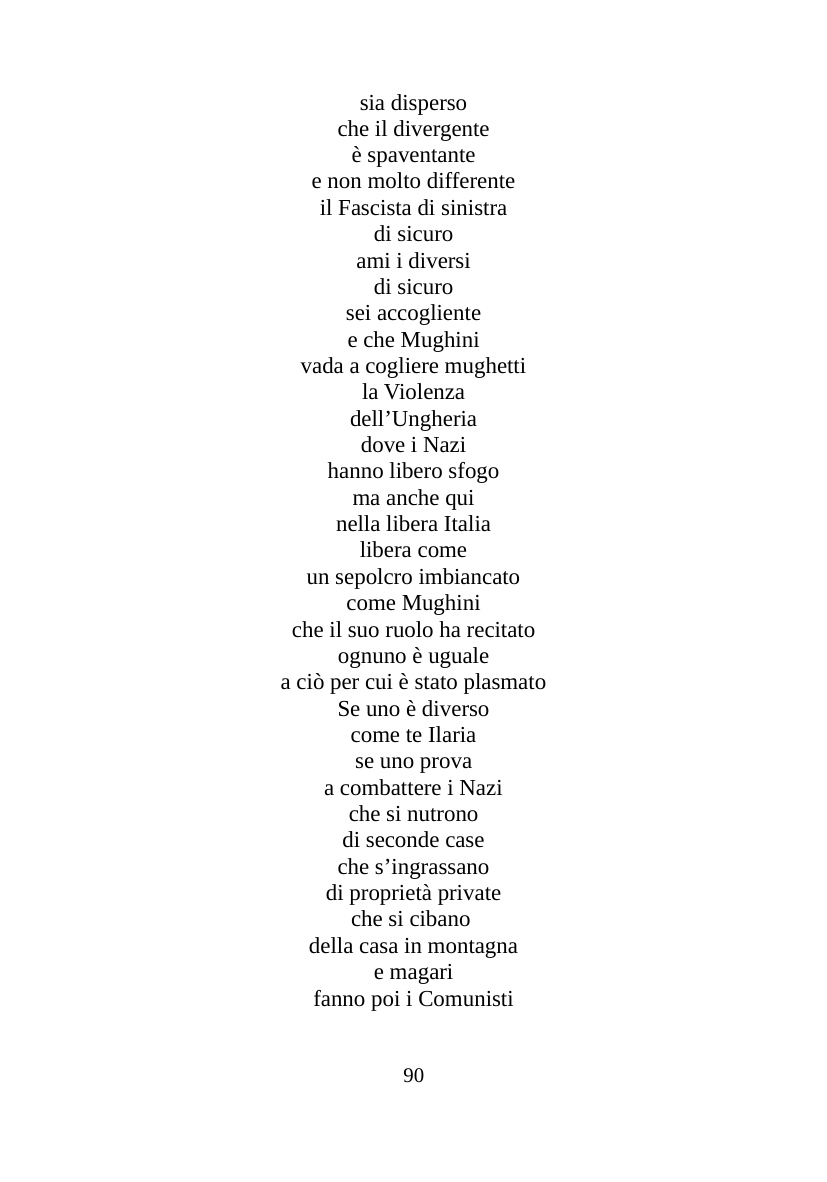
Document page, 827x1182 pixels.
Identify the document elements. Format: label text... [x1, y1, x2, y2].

text di seconde case [88, 826, 738, 853]
text ami i diversi [88, 247, 738, 273]
text di sicuro [88, 220, 738, 247]
text il Fascista di sinistra [88, 194, 738, 220]
text ma anche qui [88, 484, 738, 510]
text la Violenza [88, 378, 738, 405]
text se uno prova [88, 747, 738, 774]
text libera come [88, 537, 738, 563]
text di sicuro [88, 273, 738, 299]
text sia disperso [88, 88, 738, 115]
text della casa in montagna [88, 932, 738, 958]
text vada a cogliere mughetti [88, 352, 738, 378]
text a ciò per cui è stato plasmato [88, 668, 738, 695]
text come Mughini [88, 589, 738, 616]
text di proprietà private [88, 879, 738, 906]
text nella libera Italia [88, 510, 738, 537]
text dove i Nazi [88, 431, 738, 457]
text fanno poi i Comunisti [88, 984, 738, 1011]
text e che Mughini [88, 326, 738, 352]
text hanno libero sfogo [88, 457, 738, 484]
text un sepolcro imbiancato [88, 563, 738, 589]
text a combattere i Nazi [88, 774, 738, 800]
text e non molto differente [88, 168, 738, 194]
text e magari [88, 958, 738, 984]
text sei accogliente [88, 299, 738, 326]
text ognuno è uguale [88, 642, 738, 668]
text che s’ingrassano [88, 853, 738, 879]
text che il divergente [88, 115, 738, 141]
text che il suo ruolo ha recitato [88, 616, 738, 642]
text che si cibano [88, 906, 738, 932]
text è spaventante [88, 141, 738, 168]
text dell’Ungheria [88, 405, 738, 431]
text Se uno è diverso [88, 695, 738, 721]
text che si nutrono [88, 800, 738, 826]
text come te Ilaria [88, 721, 738, 747]
